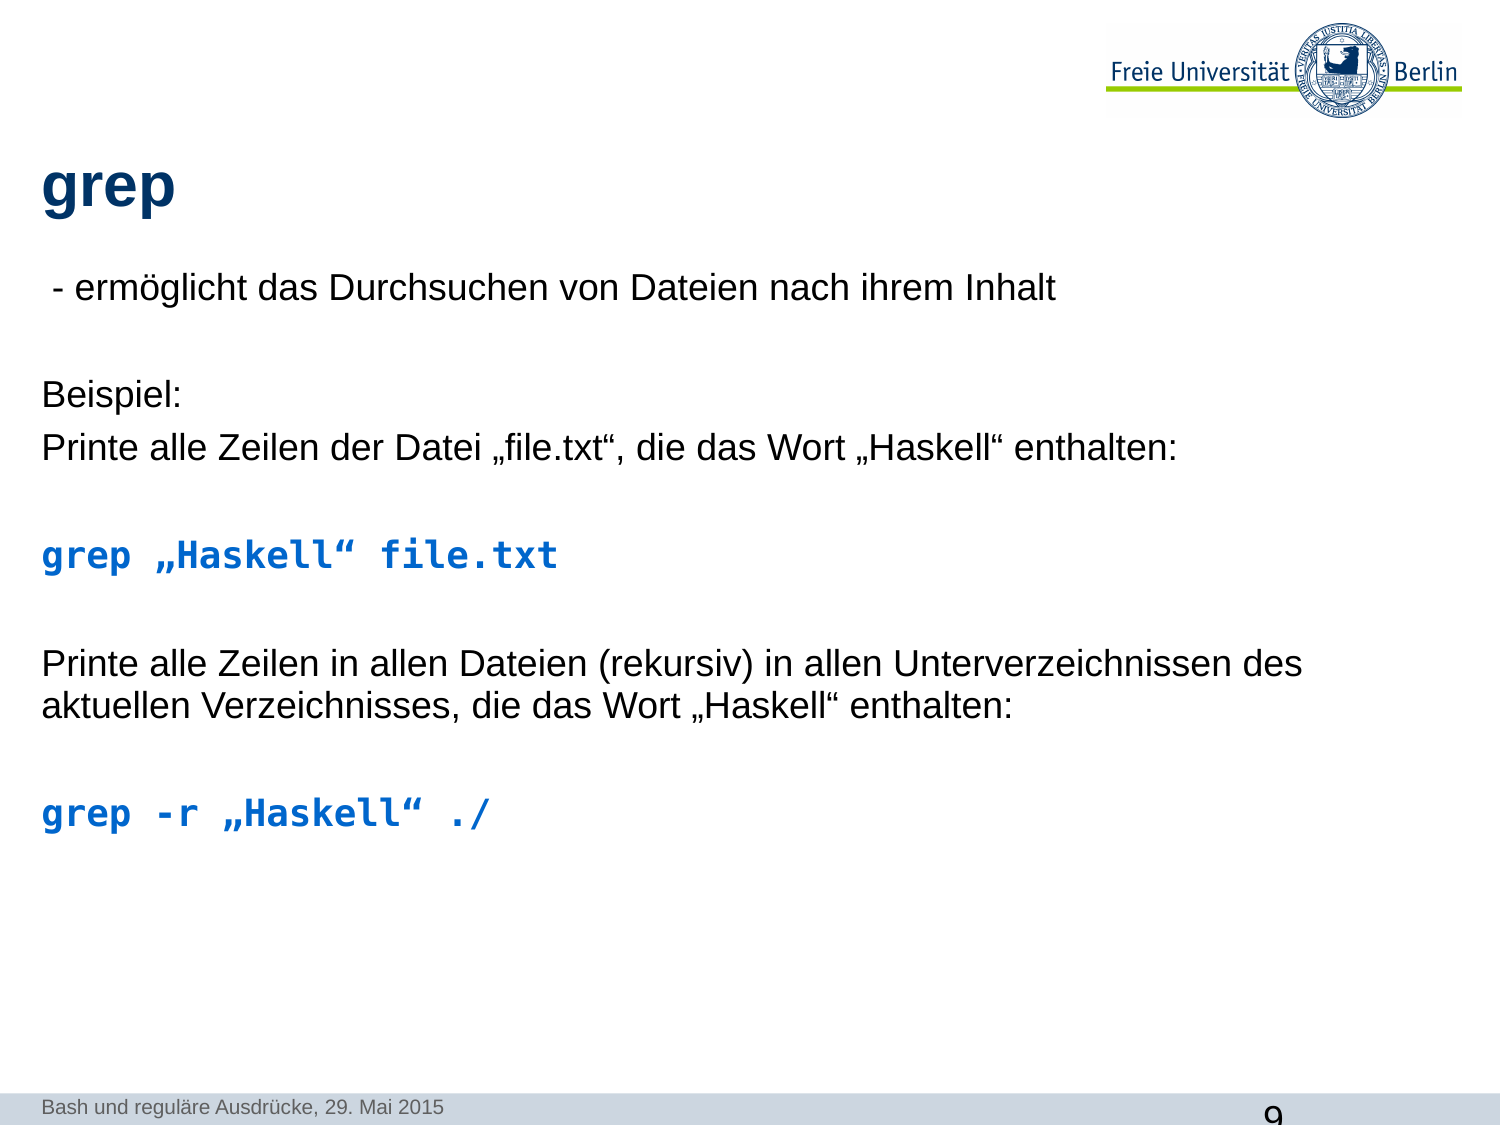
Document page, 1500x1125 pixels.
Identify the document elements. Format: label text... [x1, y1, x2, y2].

list - ermöglicht das Durchsuchen von Dateien nach ihrem Inhalt Beispiel: Printe alle Zeilen der Datei „file.txt“, die das Wort „Haskell“ enthalten: grep „Haskell“ file.txt Printe alle Zeilen in allen Dateien (rekursiv) in allen Unterverzeichnissen des aktuellen Verzeichnisses, die das Wort „Haskell“ enthalten: grep -r „Haskell“ ./ [41, 265, 1460, 919]
title grep [41, 149, 1460, 221]
picture [1106, 23, 1462, 118]
